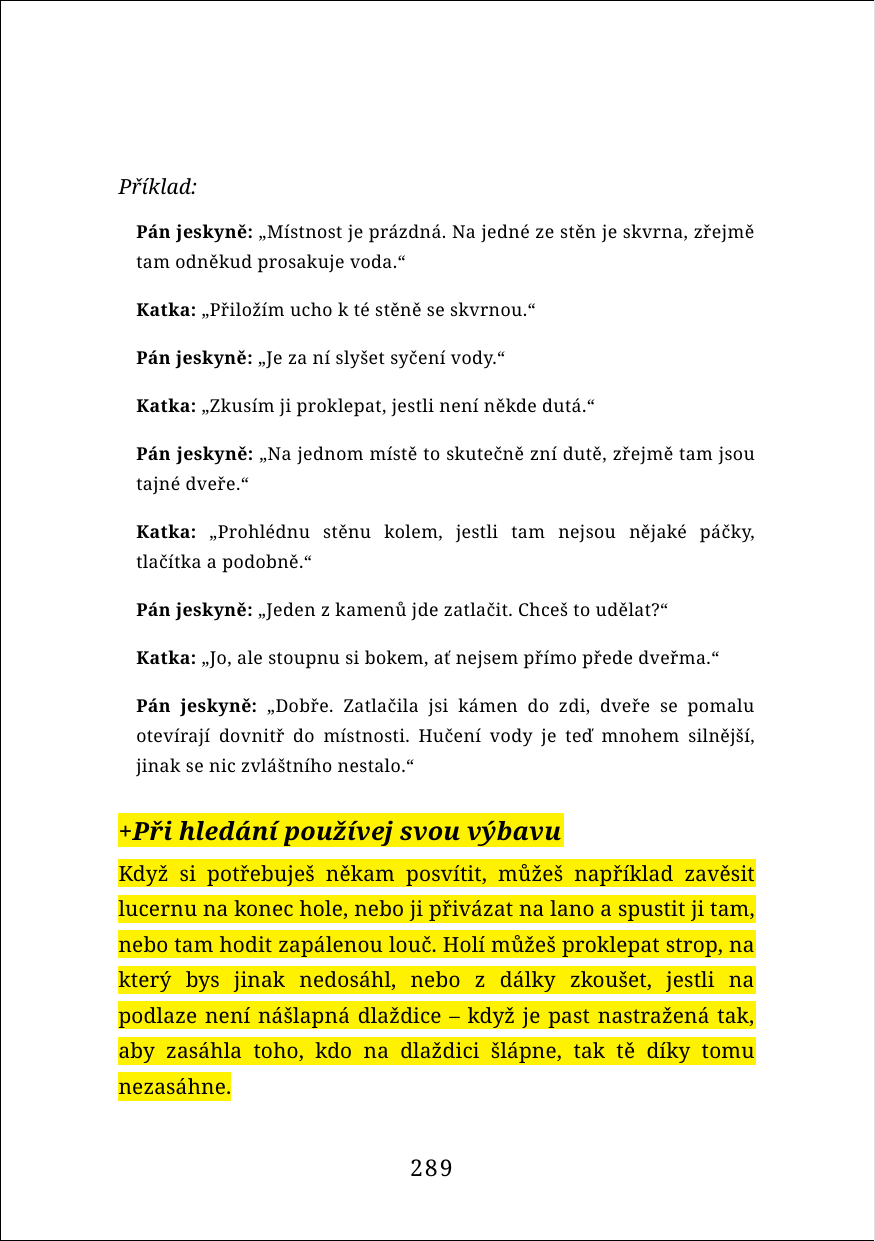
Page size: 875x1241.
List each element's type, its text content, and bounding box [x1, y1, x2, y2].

text Když si potřebuješ někam posvítit, můžeš například zavěsit lucernu na konec hole, nebo ji přivázat na lano a spustit ji tam, nebo tam hodit zapálenou louč. Holí můžeš proklepat strop, na který bys jinak nedosáhl, nebo z dálky zkoušet, jestli na podlaze není nášlapná dlaždice – když je past nastražená tak, aby zasáhla toho, kdo na dlaždici šlápne, tak tě díky tomu nezasáhne. [118, 859, 756, 1101]
text Pán jeskyně: „Místnost je prázdná. Na jedné ze stěn je skvrna, zřejmě tam odněkud prosakuje voda.“ [136, 219, 756, 273]
text Pán jeskyně: „Dobře. Zatlačila jsi kámen do zdi, dveře se pomalu otevírají dovnitř do místnosti. Hučení vody je teď mnohem silnější, jinak se nic zvláštního nestalo.“ [136, 693, 756, 778]
text Katka: „Jo, ale stoupnu si bokem, ať nejsem přímo přede dveřma.“ [136, 645, 756, 669]
text Katka: „Přiložím ucho k té stěně se skvrnou.“ [136, 297, 756, 321]
text Pán jeskyně: „Je za ní slyšet syčení vody.“ [136, 345, 756, 369]
subtitle +Při hledání používej svou výbavu [118, 813, 756, 847]
text Katka: „Zkusím ji proklepat, jestli není někde dutá.“ [136, 393, 756, 417]
text Příklad: [118, 172, 756, 200]
text Pán jeskyně: „Na jednom místě to skutečně zní dutě, zřejmě tam jsou tajné dveře.“ [136, 441, 756, 495]
text Pán jeskyně: „Jeden z kamenů jde zatlačit. Chceš to udělat?“ [136, 597, 756, 621]
text Katka: „Prohlédnu stěnu kolem, jestli tam nejsou nějaké páčky, tlačítka a podobně.“ [136, 519, 756, 573]
